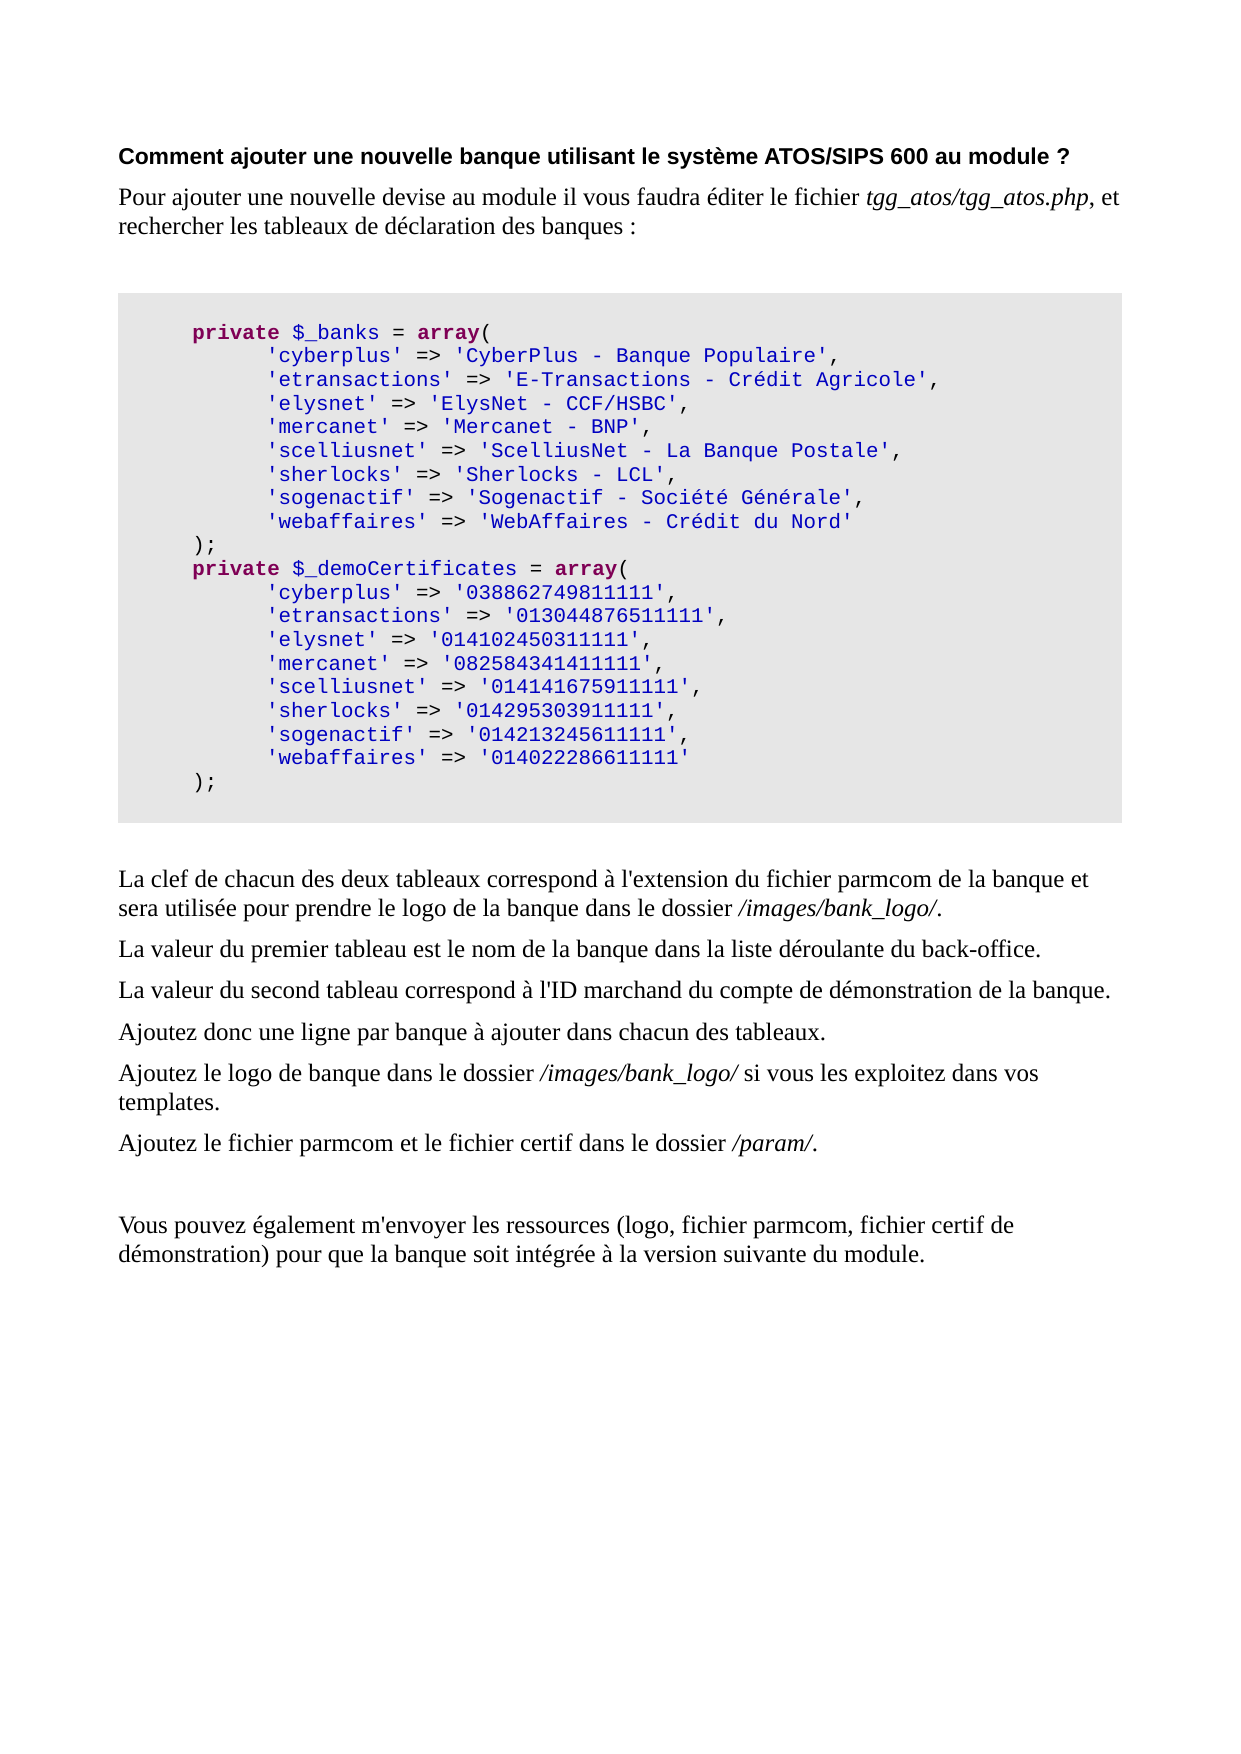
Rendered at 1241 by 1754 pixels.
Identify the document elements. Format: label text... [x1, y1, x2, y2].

text 'webaffaires' => 'WebAffaires - Crédit du Nord' [118, 511, 1122, 534]
text 'mercanet' => 'Mercanet - BNP', [118, 416, 1122, 440]
text 'webaffaires' => '014022286611111' [118, 747, 1122, 771]
text La clef de chacun des deux tableaux correspond à l'extension du fichier parmcom de la banque et sera utilisée pour prendre le logo de la banque dans le dossier /images/bank_logo/. [118, 864, 1122, 922]
text 'sogenactif' => '014213245611111', [118, 724, 1122, 747]
text 'sherlocks' => '014295303911111', [118, 700, 1122, 724]
text Pour ajouter une nouvelle devise au module il vous faudra éditer le fichier tgg_atos/tgg_atos.php, et rechercher les tableaux de déclaration des banques : [118, 182, 1122, 239]
text ); [118, 771, 1122, 794]
text 'elysnet' => 'ElysNet - CCF/HSBC', [118, 393, 1122, 416]
text La valeur du premier tableau est le nom de la banque dans la liste déroulante du back-office. [118, 934, 1122, 963]
subtitle Comment ajouter une nouvelle banque utilisant le système ATOS/SIPS 600 au module ? [118, 143, 1122, 169]
text 'etransactions' => '013044876511111', [118, 605, 1122, 629]
text 'mercanet' => '082584341411111', [118, 653, 1122, 676]
text Ajoutez le logo de banque dans le dossier /images/bank_logo/ si vous les exploitez dans vos templates. [118, 1058, 1122, 1116]
text 'scelliusnet' => '014141675911111', [118, 676, 1122, 700]
text private $_demoCertificates = array( [118, 558, 1122, 582]
text 'scelliusnet' => 'ScelliusNet - La Banque Postale', [118, 440, 1122, 463]
text 'sogenactif' => 'Sogenactif - Société Générale', [118, 487, 1122, 511]
text Ajoutez le fichier parmcom et le fichier certif dans le dossier /param/. [118, 1128, 1122, 1157]
text ); [118, 534, 1122, 558]
text 'sherlocks' => 'Sherlocks - LCL', [118, 463, 1122, 487]
text 'cyberplus' => 'CyberPlus - Banque Populaire', [118, 345, 1122, 369]
text 'cyberplus' => '038862749811111', [118, 582, 1122, 605]
text 'etransactions' => 'E-Transactions - Crédit Agricole', [118, 369, 1122, 393]
text private $_banks = array( [118, 322, 1122, 345]
text Ajoutez donc une ligne par banque à ajouter dans chacun des tableaux. [118, 1017, 1122, 1046]
text Vous pouvez également m'envoyer les ressources (logo, fichier parmcom, fichier certif de démonstration) pour que la banque soit intégrée à la version suivante du module. [118, 1211, 1122, 1268]
text La valeur du second tableau correspond à l'ID marchand du compte de démonstration de la banque. [118, 976, 1122, 1004]
text 'elysnet' => '014102450311111', [118, 629, 1122, 653]
